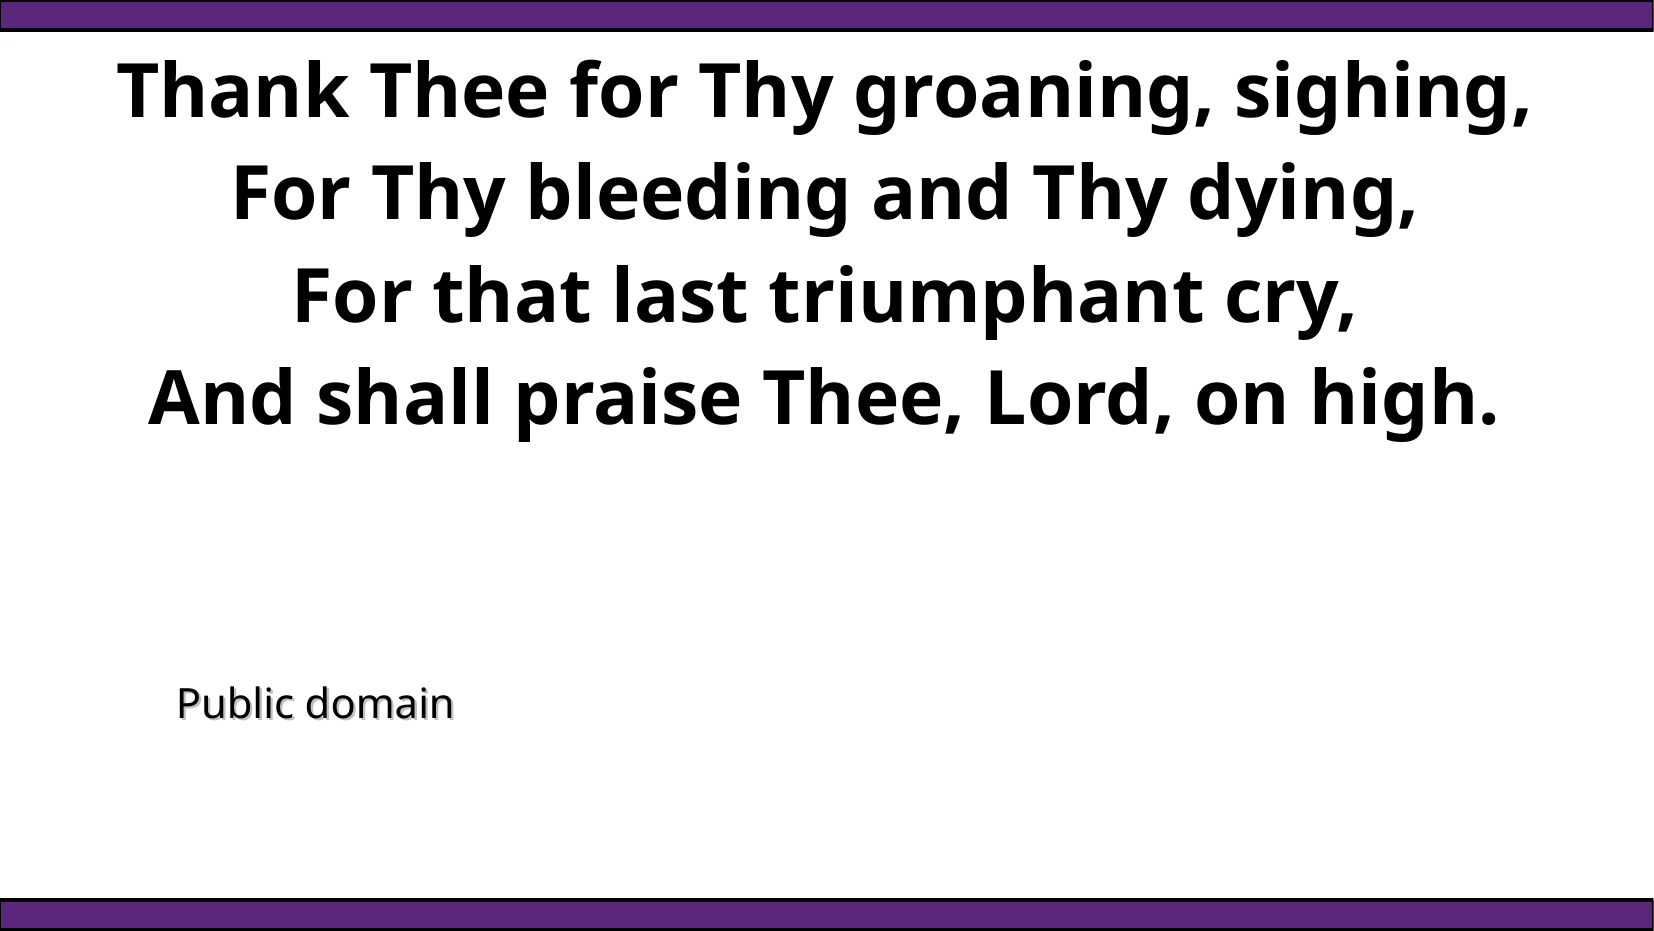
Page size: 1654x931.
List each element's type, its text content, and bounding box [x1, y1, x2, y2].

text_box [0, 900, 1654, 931]
picture [0, 31, 1654, 900]
text_box [0, 0, 1654, 31]
text_box Thank Thee for Thy groaning, sighing, For Thy bleeding and Thy dying, For that last triumphant cry, And shall praise Thee, Lord, on high. Public domain [75, 30, 1576, 722]
